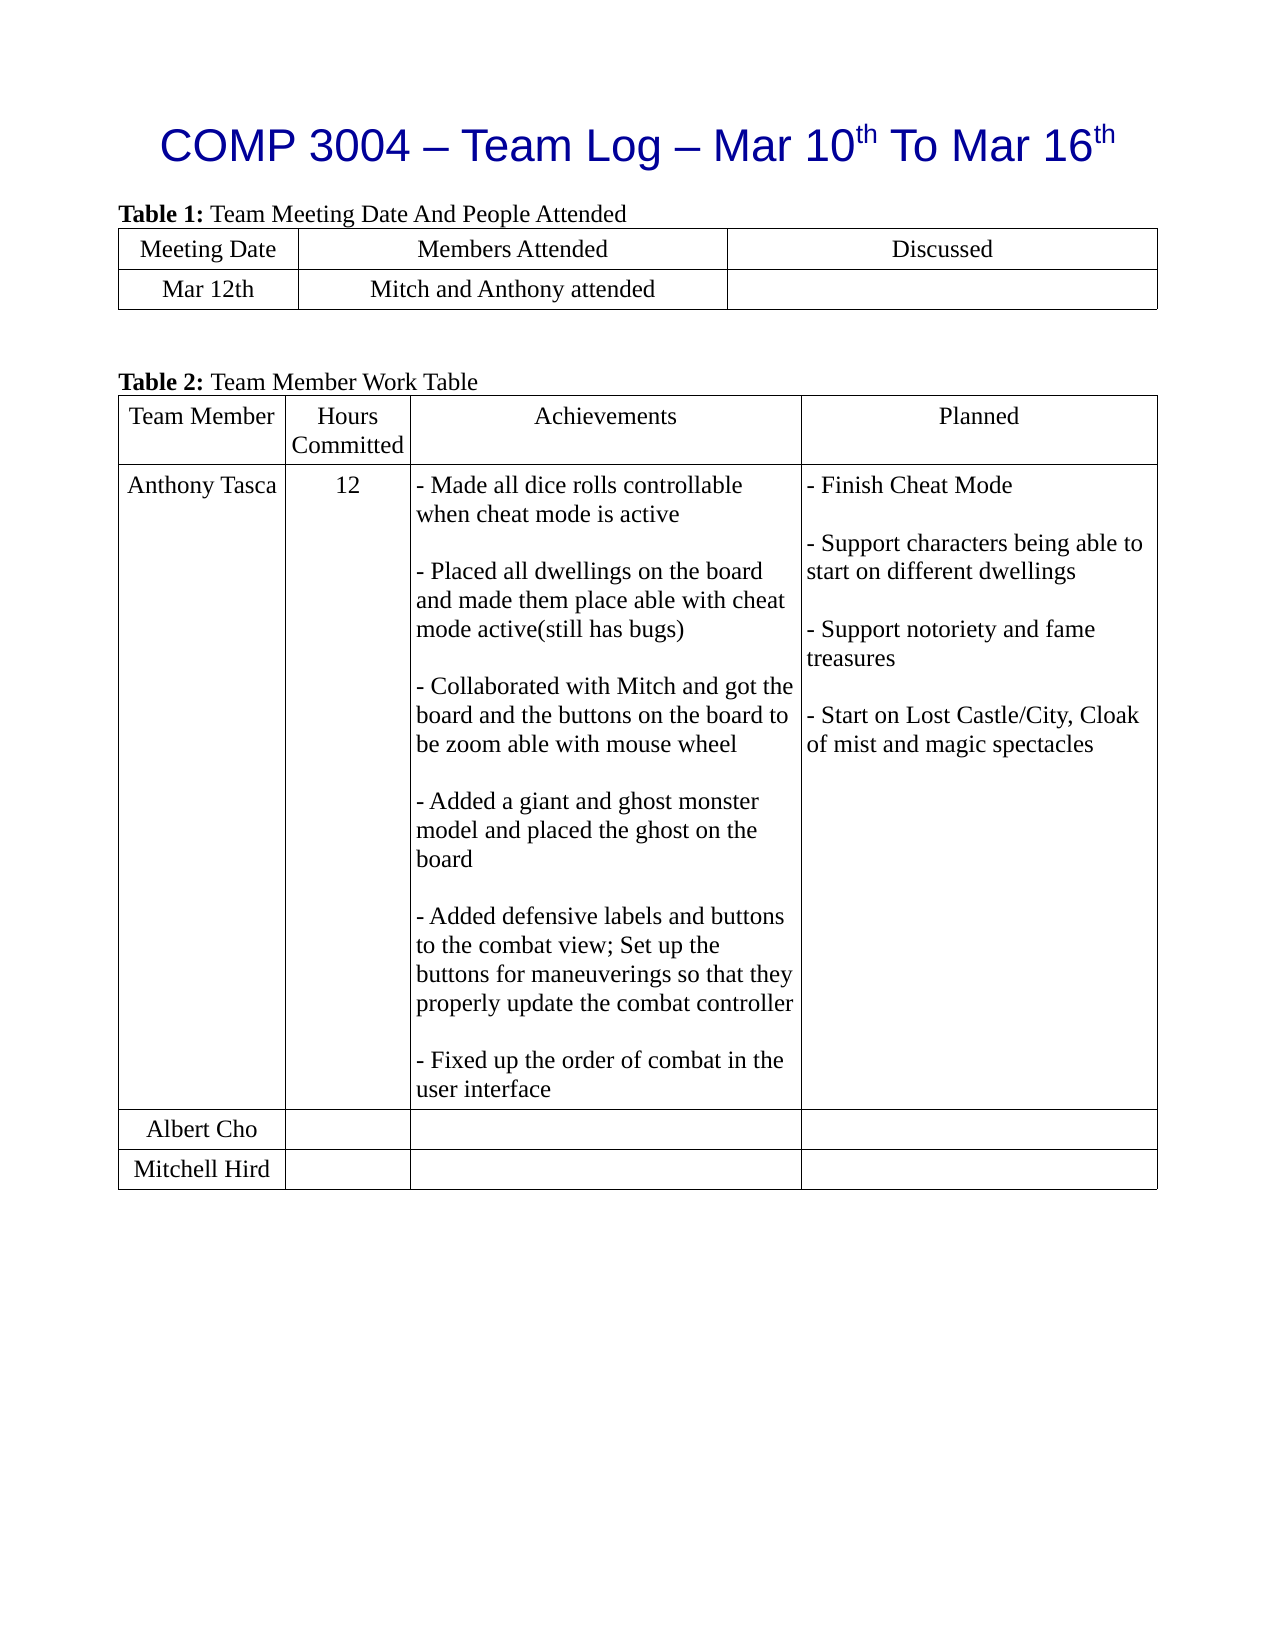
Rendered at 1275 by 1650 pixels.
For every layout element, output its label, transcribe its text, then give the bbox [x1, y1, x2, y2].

table_cell - Made all dice rolls controllable when cheat mode is active - Placed all dwellings on the board and made them place able with cheat mode active(still has bugs) - Collaborated with Mitch and got the board and the buttons on the board to be zoom able with mouse wheel - Added a giant and ghost monster model and placed the ghost on the board - Added defensive labels and buttons to the combat view; Set up the buttons for maneuverings so that they properly update the combat controller - Fixed up the order of combat in the user interface [411, 465, 801, 1108]
table_cell Anthony Tasca [119, 465, 285, 1108]
table_cell [411, 1110, 801, 1149]
table_header Team Member [119, 396, 285, 464]
table_header Hours Committed [286, 396, 410, 464]
table_cell [286, 1150, 410, 1189]
text COMP 3004 – Team Log – Mar 10th To Mar 16th [118, 118, 1157, 171]
table_cell Mar 12th [119, 270, 298, 309]
table_cell Mitch and Anthony attended [299, 270, 727, 309]
table_cell 12 [286, 465, 410, 1108]
table_cell [286, 1110, 410, 1149]
table_header Meeting Date [119, 229, 298, 269]
table_cell [411, 1150, 801, 1189]
text Table 1: Team Meeting Date And People Attended [118, 199, 1157, 228]
table_header Members Attended [299, 229, 727, 269]
table_cell - Finish Cheat Mode - Support characters being able to start on different dwellings - Support notoriety and fame treasures - Start on Lost Castle/City, Cloak of mist and magic spectacles [802, 465, 1157, 1108]
table_cell [802, 1150, 1157, 1189]
table_cell [728, 270, 1157, 309]
table_cell [802, 1110, 1157, 1149]
text Table 2: Team Member Work Table [118, 367, 1157, 395]
table_header Achievements [411, 396, 801, 464]
table_header Planned [802, 396, 1157, 464]
table_cell Mitchell Hird [119, 1150, 285, 1189]
table_cell Albert Cho [119, 1110, 285, 1149]
table_header Discussed [728, 229, 1157, 269]
